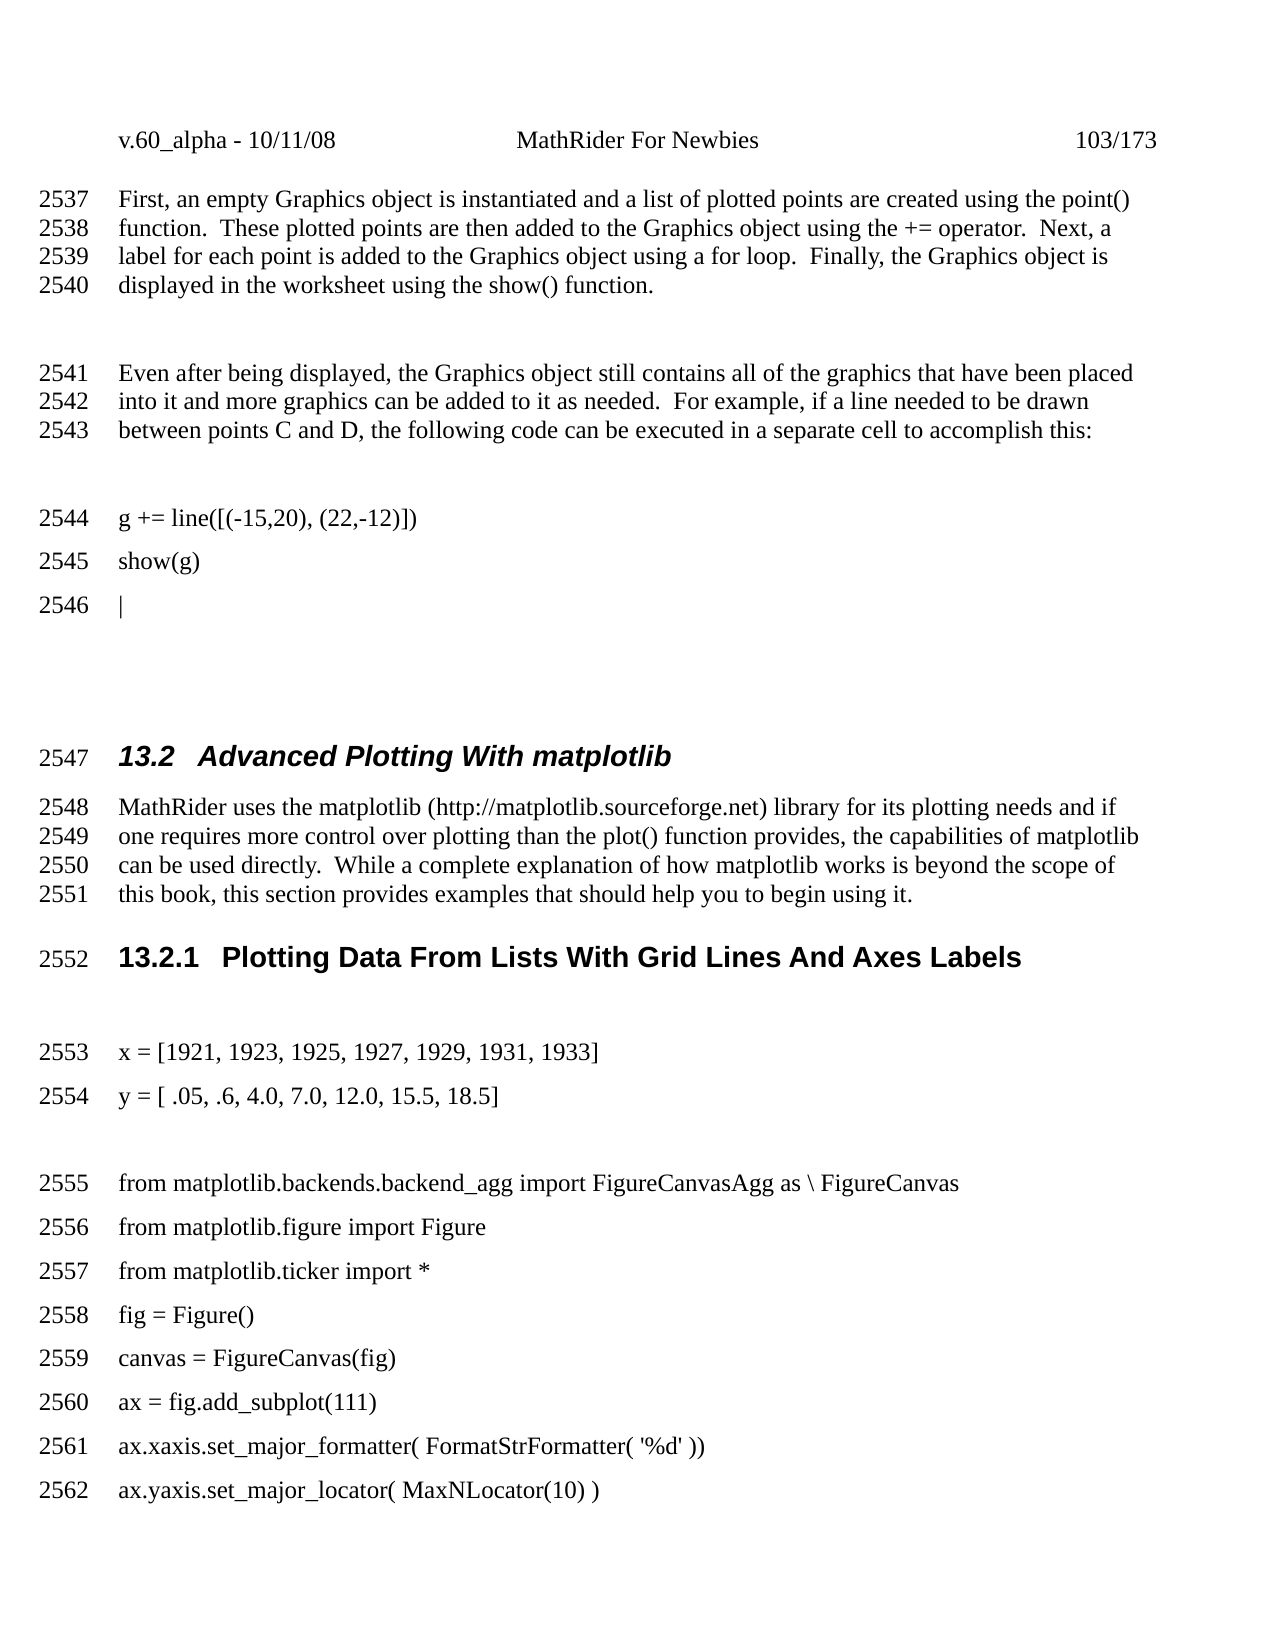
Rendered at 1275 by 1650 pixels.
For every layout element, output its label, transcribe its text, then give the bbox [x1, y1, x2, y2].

subtitle Advanced Plotting With matplotlib [118, 739, 1157, 772]
text from matplotlib.ticker import * [118, 1256, 1157, 1285]
text | [118, 590, 1157, 619]
text ax.yaxis.set_major_locator( MaxNLocator(10) ) [118, 1475, 1157, 1503]
text ax.xaxis.set_major_formatter( FormatStrFormatter( '%d' )) [118, 1431, 1157, 1460]
text Even after being displayed, the Graphics object still contains all of the graphics that have been placed into it and more graphics can be added to it as needed. For example, if a line needed to be drawn between points C and D, the following code can be executed in a separate cell to accomplish this: [118, 358, 1157, 444]
text MathRider uses the matplotlib (http://matplotlib.sourceforge.net) library for its plotting needs and if one requires more control over plotting than the plot() function provides, the capabilities of matplotlib can be used directly. While a complete explanation of how matplotlib works is beyond the scope of this book, this section provides examples that should help you to begin using it. [118, 792, 1157, 907]
text canvas = FigureCanvas(fig) [118, 1343, 1157, 1372]
text First, an empty Graphics object is instantiated and a list of plotted points are created using the point() function. These plotted points are then added to the Graphics object using the += operator. Next, a label for each point is added to the Graphics object using a for loop. Finally, the Graphics object is displayed in the worksheet using the show() function. [118, 184, 1157, 299]
subtitle Plotting Data From Lists With Grid Lines And Axes Labels [118, 940, 1157, 973]
text fig = Figure() [118, 1300, 1157, 1328]
text show(g) [118, 546, 1157, 575]
text from matplotlib.figure import Figure [118, 1212, 1157, 1241]
text y = [ .05, .6, 4.0, 7.0, 12.0, 15.5, 18.5] [118, 1081, 1157, 1110]
text g += line([(-15,20), (22,-12)]) [118, 503, 1157, 531]
text x = [1921, 1923, 1925, 1927, 1929, 1931, 1933] [118, 1037, 1157, 1066]
text from matplotlib.backends.backend_agg import FigureCanvasAgg as \ FigureCanvas [118, 1168, 1157, 1197]
text ax = fig.add_subplot(111) [118, 1387, 1157, 1416]
